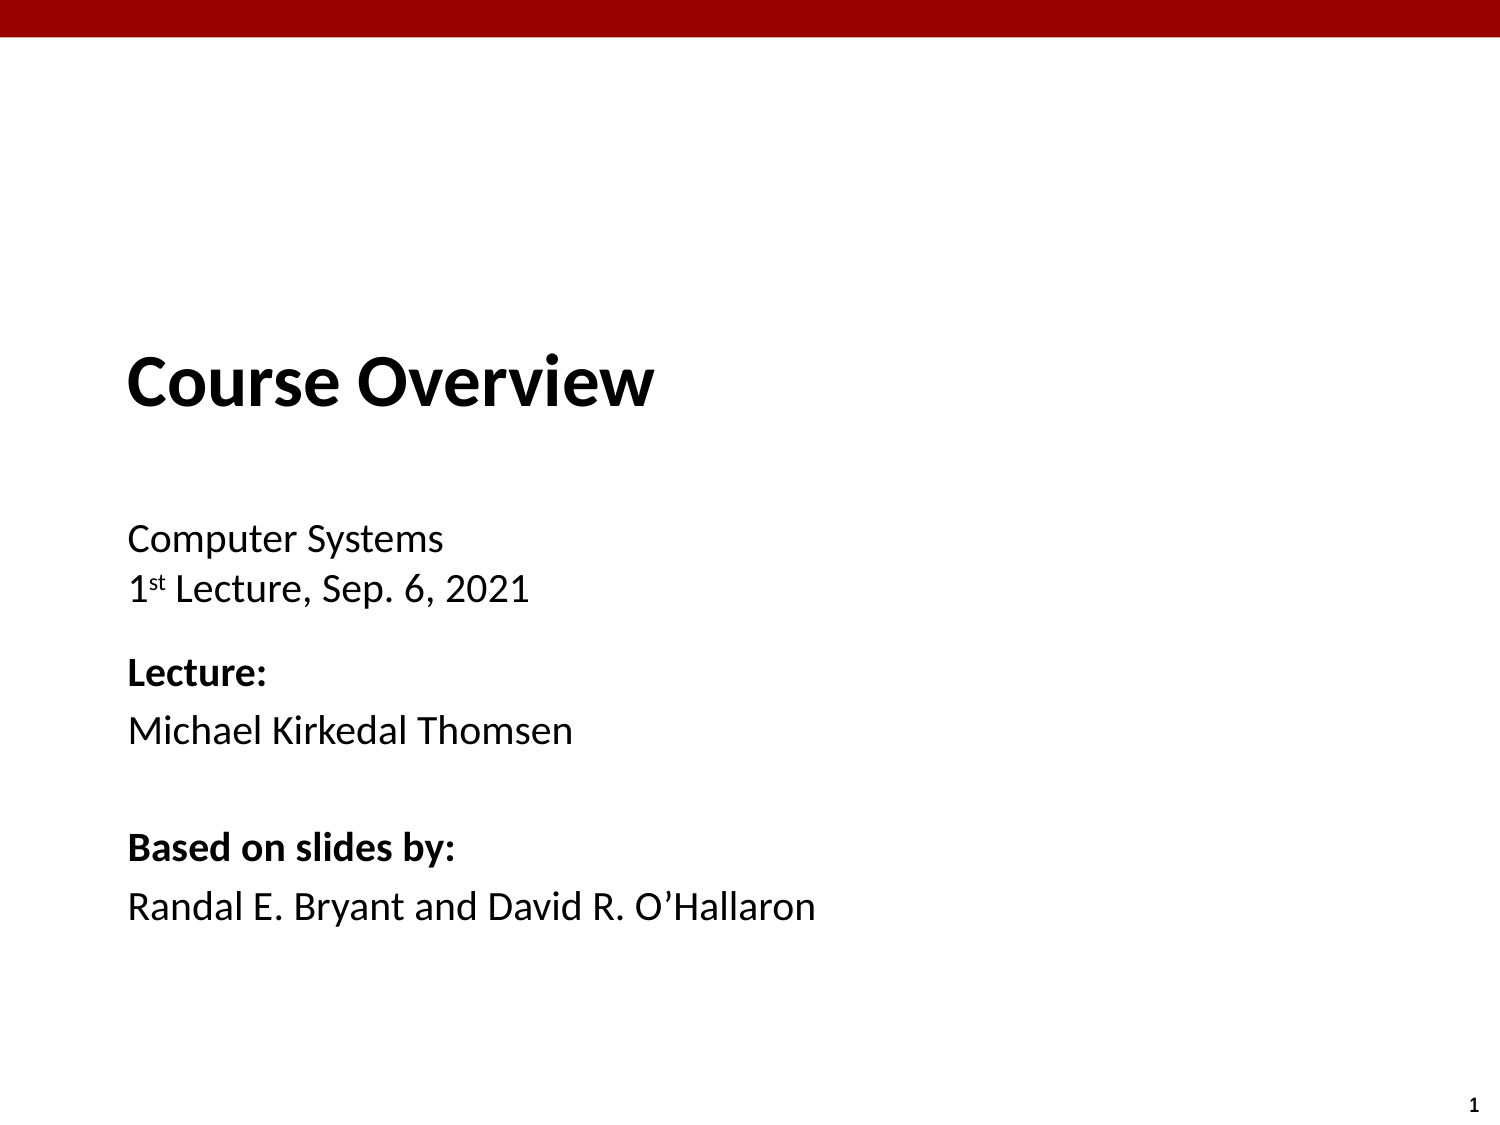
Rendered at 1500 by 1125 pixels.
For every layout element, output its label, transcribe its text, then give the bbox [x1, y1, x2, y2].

text_box Course Overview Computer Systems 1st Lecture, Sep. 6, 2021 [112, 330, 1388, 613]
text_box Lecture: Michael Kirkedal Thomsen Based on slides by: Randal E. Bryant and David R. O’Hallaron [112, 637, 1373, 988]
